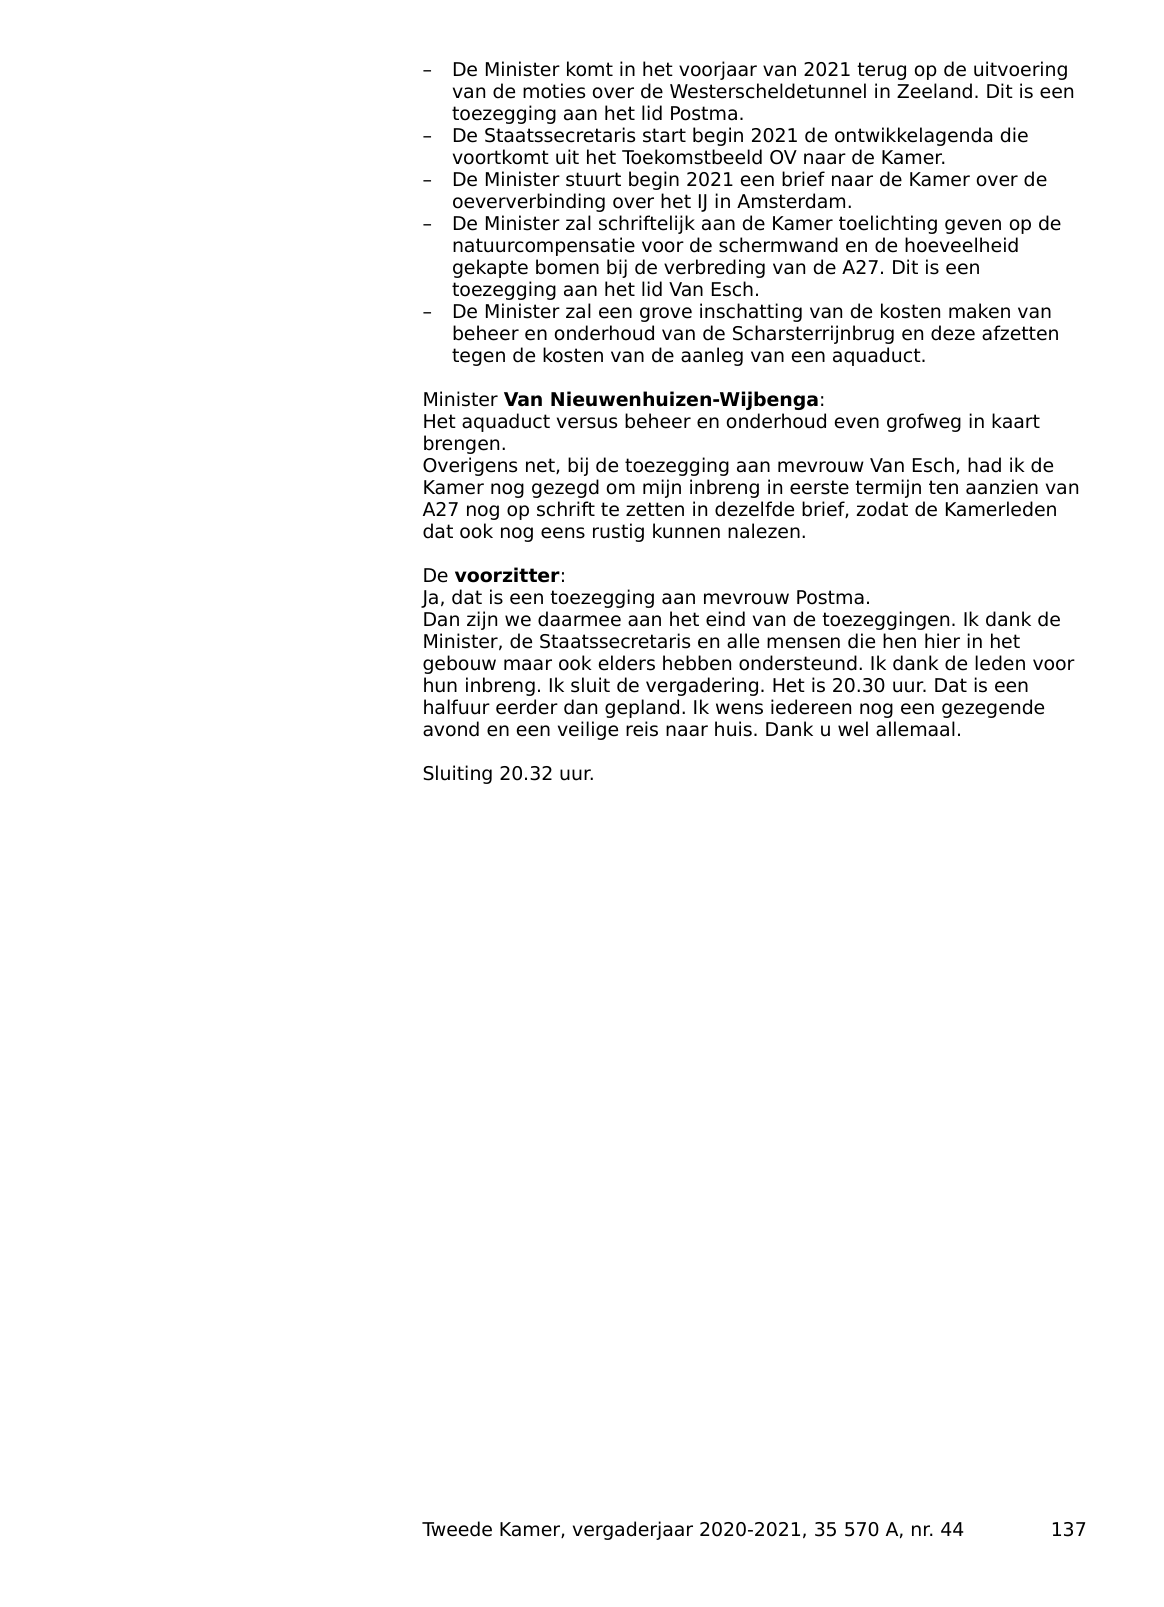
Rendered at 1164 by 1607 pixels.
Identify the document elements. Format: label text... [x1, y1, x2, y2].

text Overigens net, bij de toezegging aan mevrouw Van Esch, had ik de Kamer nog gezegd om mijn inbreng in eerste termijn ten aanzien van A27 nog op schrift te zetten in dezelfde brief, zodat de Kamerleden dat ook nog eens rustig kunnen nalezen. [422, 455, 1087, 543]
text – De Staatssecretaris start begin 2021 de ontwikkelagenda die voortkomt uit het Toekomstbeeld OV naar de Kamer. [422, 125, 1087, 169]
text Sluiting 20.32 uur. [422, 763, 1087, 785]
text Minister Van Nieuwenhuizen-Wijbenga: [422, 389, 1087, 411]
text – De Minister zal een grove inschatting van de kosten maken van beheer en onderhoud van de Scharsterrijnbrug en deze afzetten tegen de kosten van de aanleg van een aquaduct. [422, 301, 1087, 367]
text – De Minister stuurt begin 2021 een brief naar de Kamer over de oeververbinding over het IJ in Amsterdam. [422, 169, 1087, 213]
text Ja, dat is een toezegging aan mevrouw Postma. [422, 587, 1087, 609]
text – De Minister komt in het voorjaar van 2021 terug op de uitvoering van de moties over de Westerscheldetunnel in Zeeland. Dit is een toezegging aan het lid Postma. [422, 59, 1087, 125]
text Dan zijn we daarmee aan het eind van de toezeggingen. Ik dank de Minister, de Staatssecretaris en alle mensen die hen hier in het gebouw maar ook elders hebben ondersteund. Ik dank de leden voor hun inbreng. Ik sluit de vergadering. Het is 20.30 uur. Dat is een halfuur eerder dan gepland. Ik wens iedereen nog een gezegende avond en een veilige reis naar huis. Dank u wel allemaal. [422, 609, 1087, 741]
text Het aquaduct versus beheer en onderhoud even grofweg in kaart brengen. [422, 411, 1087, 455]
text – De Minister zal schriftelijk aan de Kamer toelichting geven op de natuurcompensatie voor de schermwand en de hoeveelheid gekapte bomen bij de verbreding van de A27. Dit is een toezegging aan het lid Van Esch. [422, 213, 1087, 301]
text De voorzitter: [422, 565, 1087, 587]
